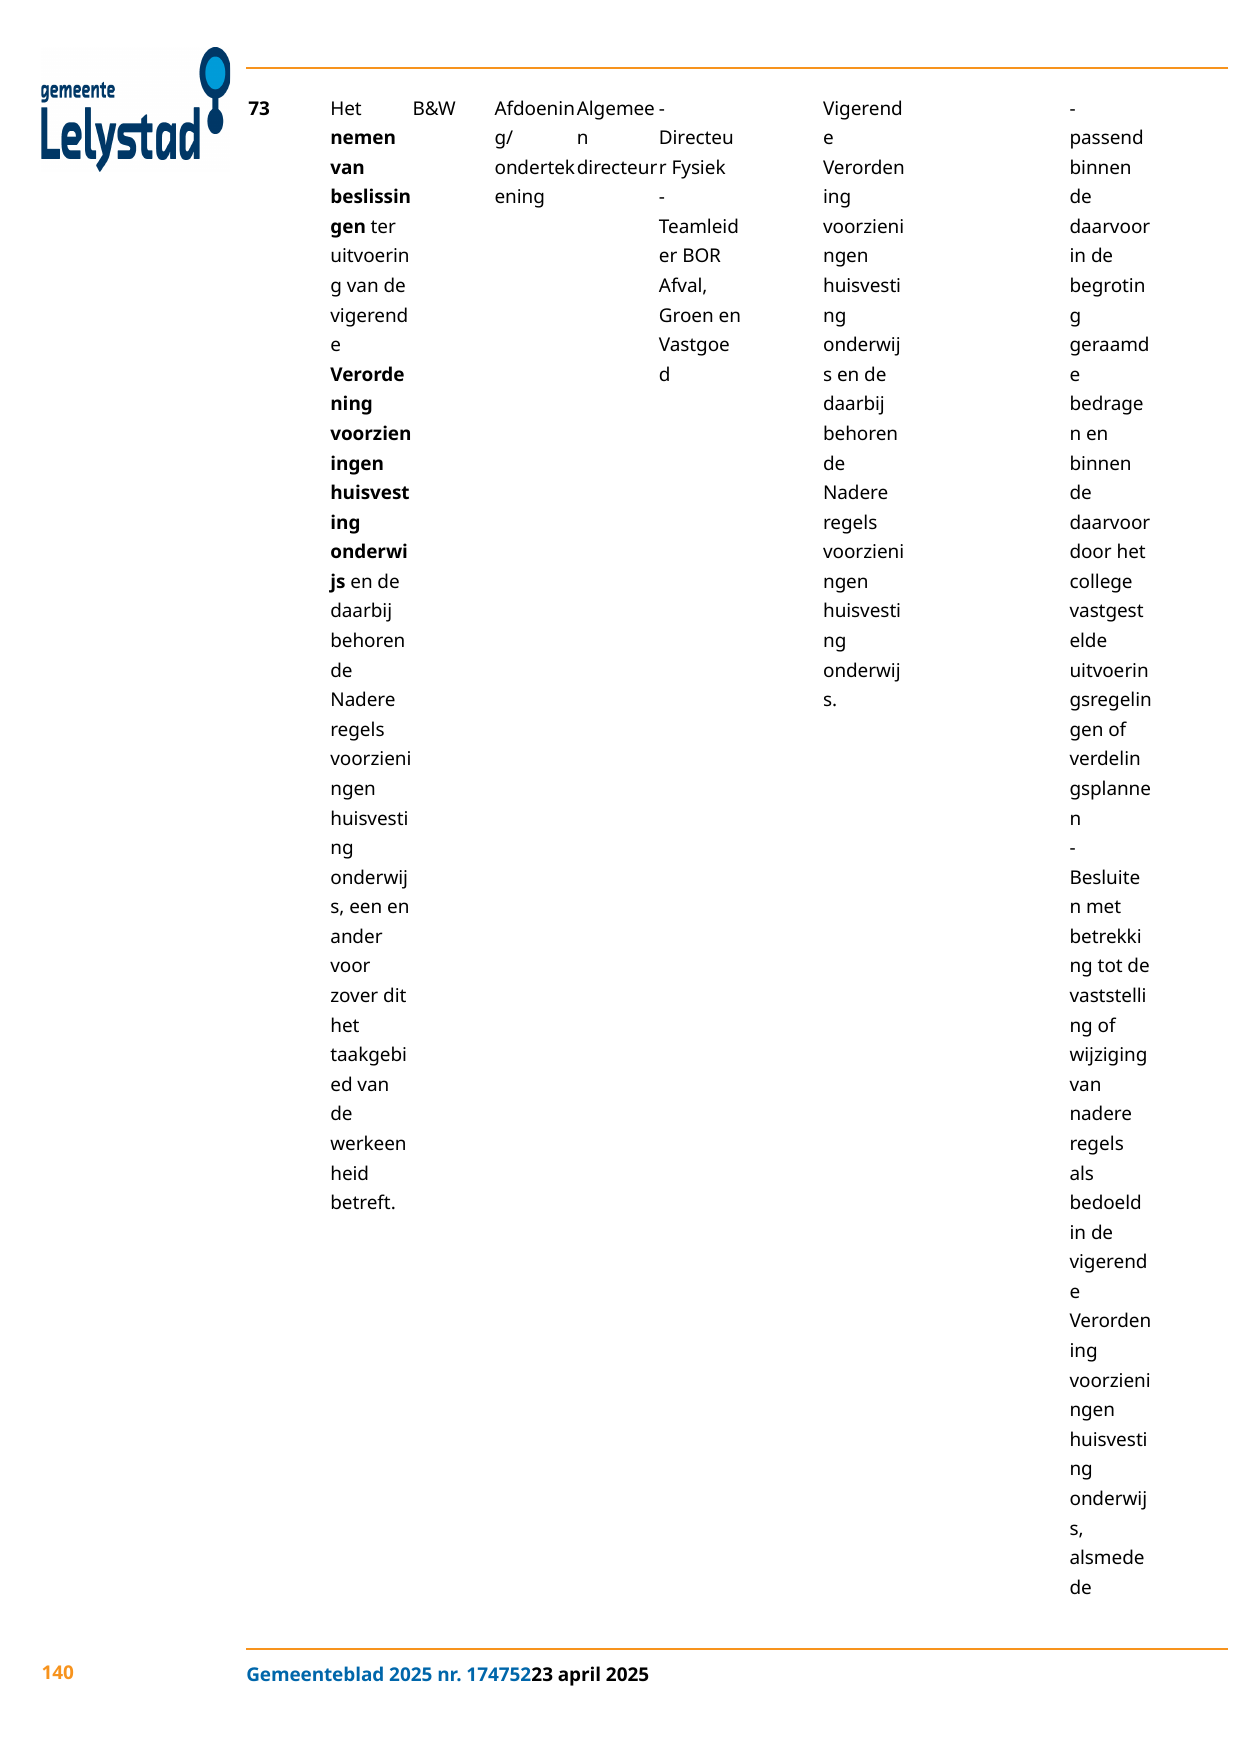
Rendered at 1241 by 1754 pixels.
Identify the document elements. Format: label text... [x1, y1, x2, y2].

table_cell - Directeur Fysiek - Teamleider BOR Afval, Groen en Vastgoed [659, 95, 741, 1600]
picture [41, 47, 231, 172]
table_cell [741, 95, 823, 1600]
table_cell Het nemen van beslissingen ter uitvoering van de vigerende Verordening voorzieningen huisvesting onderwijs en de daarbij behorende Nadere regels voorzieningen huisvesting onderwijs, een en ander voor zover dit het taakgebied van de werkeenheid betreft. [330, 95, 412, 1600]
table_cell B&W [412, 95, 494, 1600]
table_cell Afdoening/ondertekening [494, 95, 577, 1600]
table_cell Vigerende Verordening voorzieningen huisvesting onderwijs en de daarbij behorende Nadere regels voorzieningen huisvesting onderwijs. [823, 95, 905, 1600]
table_cell - passend binnen de daarvoor in de begroting geraamde bedragen en binnen de daarvoor door het college vastgestelde uitvoeringsregelingen of verdelingsplannen - Besluiten met betrekking tot de vaststelling of wijziging van nadere regels als bedoeld in de vigerende Verordening voorzieningen huisvesting onderwijs, alsmede de [1069, 95, 1152, 1600]
table_cell 73 [248, 95, 330, 1600]
table_cell Algemeen directeur [577, 95, 659, 1600]
table_cell [987, 95, 1069, 1600]
table_cell [905, 95, 987, 1600]
